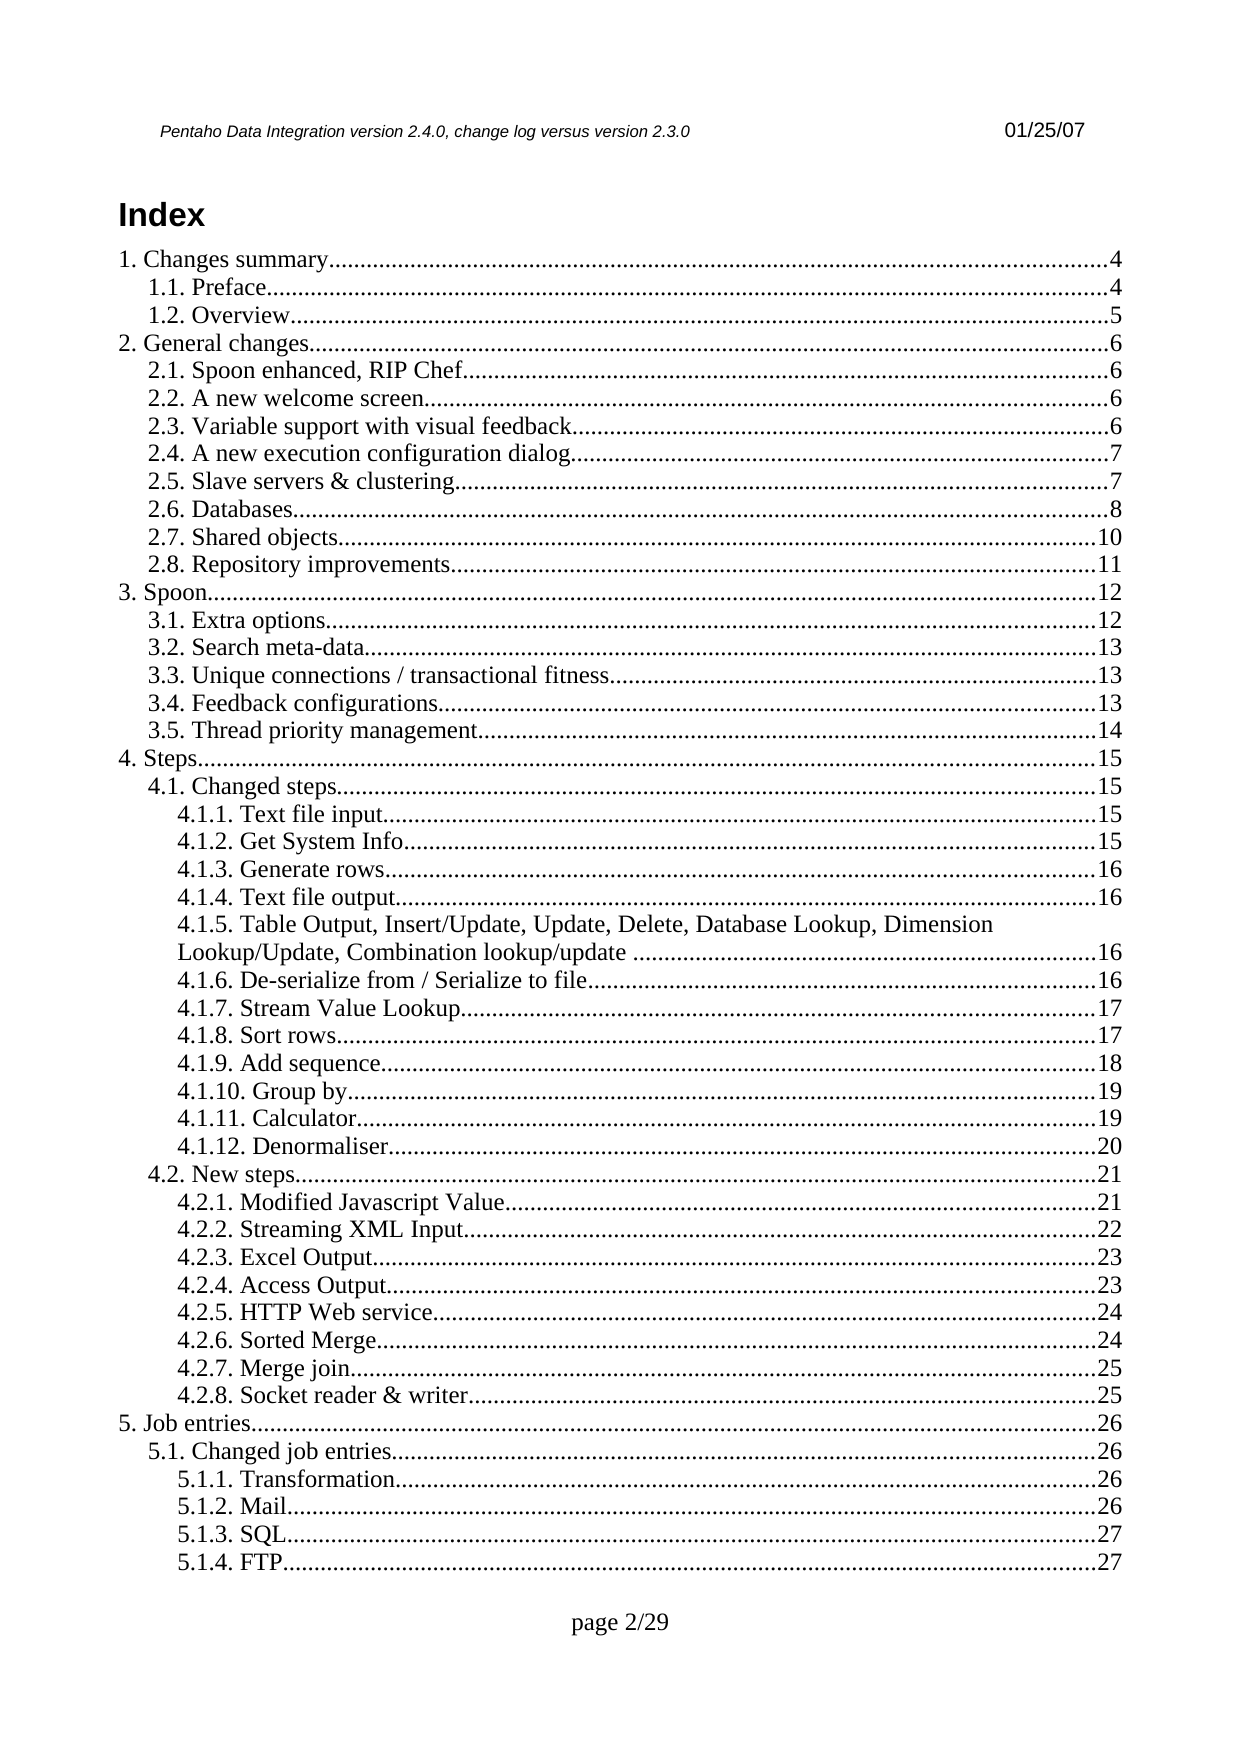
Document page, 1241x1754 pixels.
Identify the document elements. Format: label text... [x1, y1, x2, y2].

text 4.2.7. Merge join 25 [177, 1354, 1122, 1382]
text 4.1.1. Text file input 15 [177, 800, 1122, 827]
text 3.2. Search meta-data 13 [148, 633, 1122, 661]
text 4.1.3. Generate rows 16 [177, 855, 1122, 883]
text 2.7. Shared objects 10 [148, 523, 1122, 550]
text 5.1.4. FTP 27 [177, 1548, 1122, 1576]
text 4.2.8. Socket reader & writer 25 [177, 1382, 1122, 1409]
text 2. General changes 6 [118, 329, 1122, 356]
text 4.1.10. Group by 19 [177, 1077, 1122, 1104]
text 5.1.1. Transformation 26 [177, 1465, 1122, 1492]
text 2.8. Repository improvements 11 [148, 550, 1122, 578]
text 4. Steps 15 [118, 744, 1122, 772]
text 4.1.8. Sort rows 17 [177, 1021, 1122, 1049]
text 1.1. Preface 4 [148, 273, 1122, 301]
text 4.1.7. Stream Value Lookup 17 [177, 994, 1122, 1021]
text 4.1.12. Denormaliser 20 [177, 1132, 1122, 1160]
text 5. Job entries 26 [118, 1409, 1122, 1437]
text 5.1.3. SQL 27 [177, 1520, 1122, 1548]
text 4.1.5. Table Output, Insert/Update, Update, Delete, Database Lookup, Dimension Lookup/Update, Combination lookup/update 16 [177, 911, 1122, 966]
text 4.1.6. De-serialize from / Serialize to file 16 [177, 966, 1122, 994]
text 4.1.4. Text file output 16 [177, 883, 1122, 911]
text 4.2.4. Access Output 23 [177, 1271, 1122, 1298]
text 4.1.11. Calculator 19 [177, 1104, 1122, 1132]
text 3.4. Feedback configurations 13 [148, 689, 1122, 717]
text 3.3. Unique connections / transactional fitness 13 [148, 661, 1122, 689]
text 2.4. A new execution configuration dialog 7 [148, 439, 1122, 467]
text 4.2.6. Sorted Merge 24 [177, 1326, 1122, 1354]
text 4.2. New steps 21 [148, 1160, 1122, 1188]
text 4.2.3. Excel Output 23 [177, 1243, 1122, 1271]
text 2.2. A new welcome screen 6 [148, 384, 1122, 412]
text 2.3. Variable support with visual feedback 6 [148, 412, 1122, 439]
text 2.6. Databases 8 [148, 495, 1122, 523]
text 3. Spoon 12 [118, 578, 1122, 606]
text 3.5. Thread priority management 14 [148, 717, 1122, 744]
text 2.1. Spoon enhanced, RIP Chef 6 [148, 356, 1122, 384]
text 1. Changes summary 4 [118, 246, 1122, 273]
text 5.1.2. Mail 26 [177, 1492, 1122, 1520]
text 4.2.5. HTTP Web service 24 [177, 1298, 1122, 1326]
text 4.1.9. Add sequence 18 [177, 1049, 1122, 1077]
text 4.2.2. Streaming XML Input 22 [177, 1215, 1122, 1243]
text 1.2. Overview 5 [148, 301, 1122, 329]
text 4.1.2. Get System Info 15 [177, 827, 1122, 855]
subtitle Index [118, 196, 1122, 233]
text 4.2.1. Modified Javascript Value 21 [177, 1188, 1122, 1215]
text 4.1. Changed steps 15 [148, 772, 1122, 800]
text 2.5. Slave servers & clustering 7 [148, 467, 1122, 495]
text 5.1. Changed job entries 26 [148, 1437, 1122, 1465]
text 3.1. Extra options 12 [148, 606, 1122, 633]
